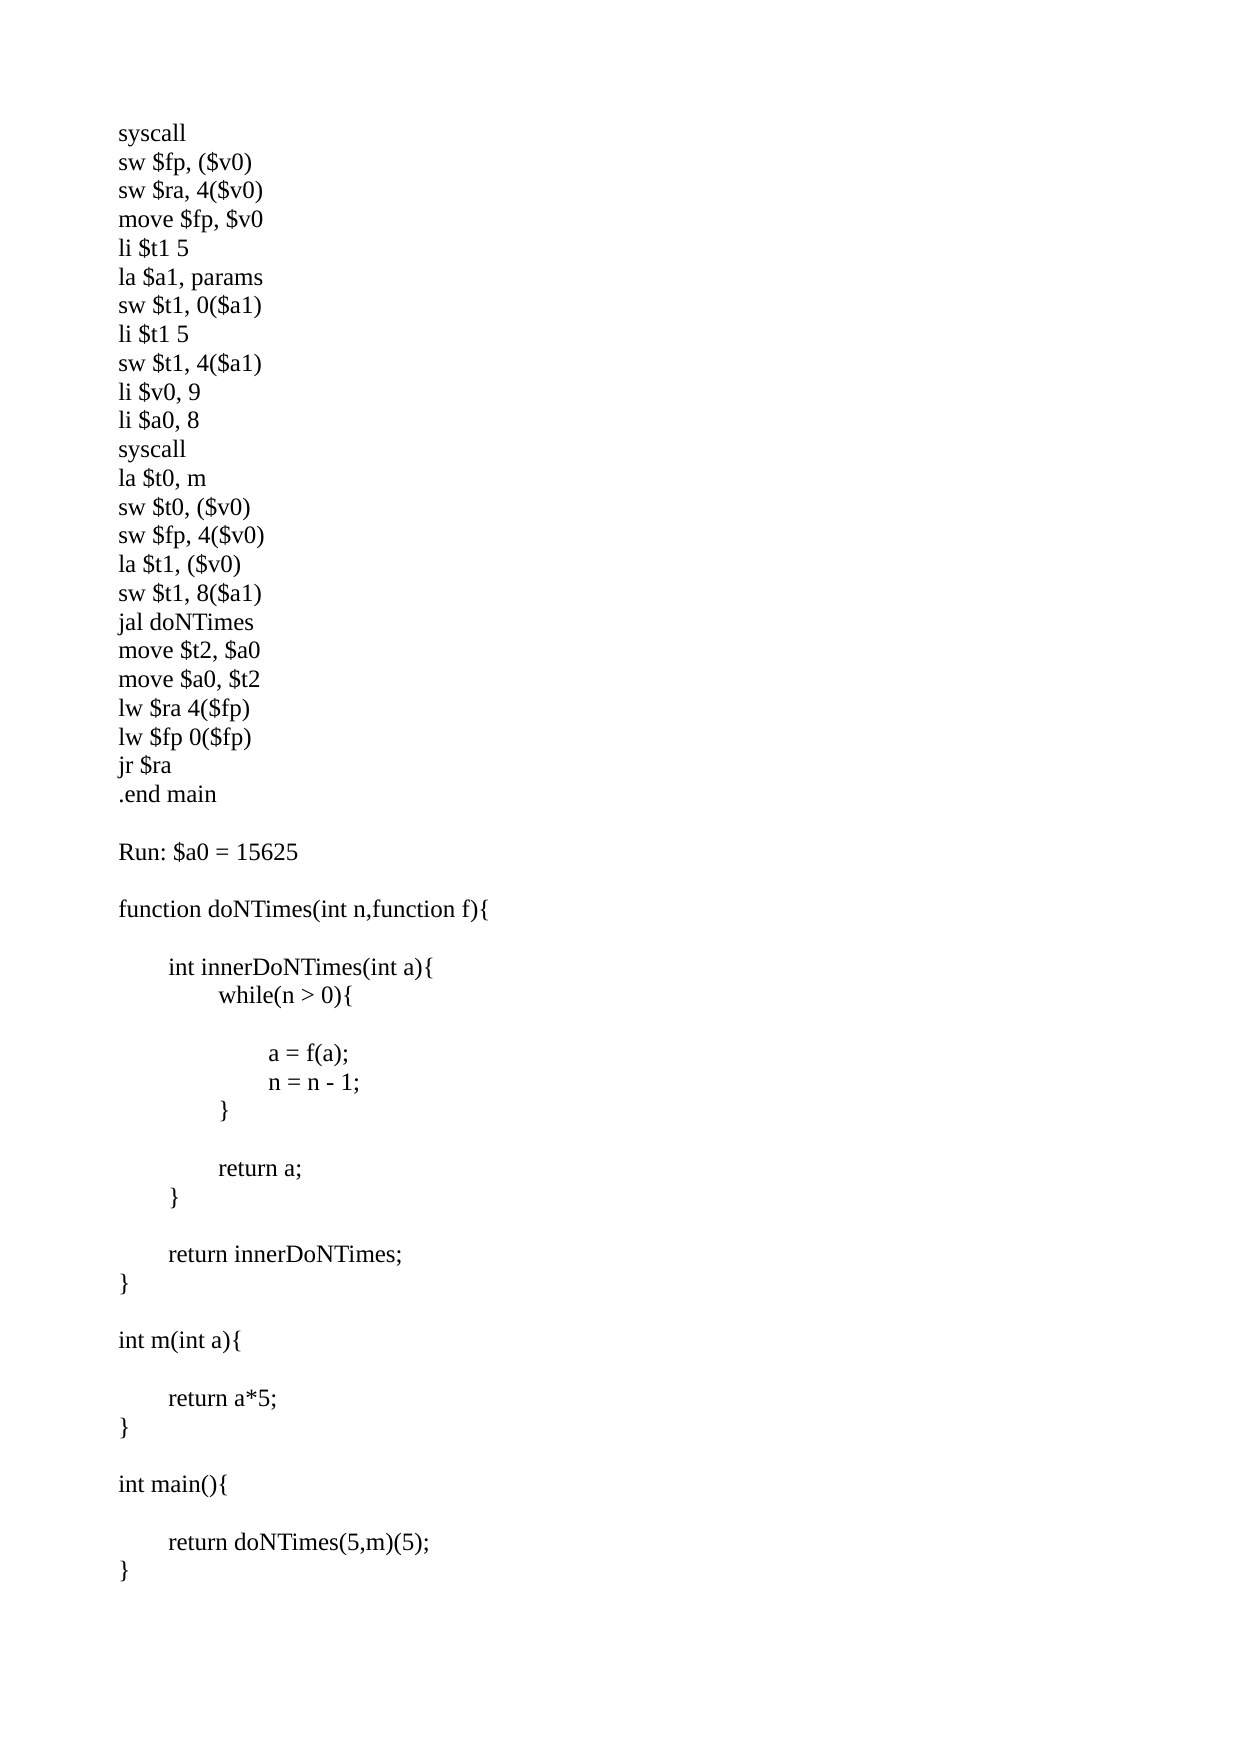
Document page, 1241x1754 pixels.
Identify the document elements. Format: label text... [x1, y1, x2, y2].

text la $t1, ($v0) [118, 549, 1122, 578]
text return a; [118, 1153, 1122, 1182]
text li $a0, 8 [118, 406, 1122, 434]
text return doNTimes(5,m)(5); [118, 1527, 1122, 1556]
text sw $t0, ($v0) [118, 492, 1122, 521]
text n = n - 1; [118, 1067, 1122, 1096]
text move $fp, $v0 [118, 204, 1122, 233]
text li $t1 5 [118, 319, 1122, 348]
text jal doNTimes [118, 607, 1122, 636]
text } [118, 1182, 1122, 1211]
text la $a1, params [118, 262, 1122, 291]
text function doNTimes(int n,function f){ [118, 894, 1122, 923]
text } [118, 1096, 1122, 1124]
text sw $t1, 0($a1) [118, 291, 1122, 319]
text Run: $a0 = 15625 [118, 837, 1122, 866]
text sw $fp, ($v0) [118, 147, 1122, 176]
text lw $fp 0($fp) [118, 722, 1122, 751]
text sw $fp, 4($v0) [118, 521, 1122, 549]
text syscall [118, 434, 1122, 463]
text sw $t1, 8($a1) [118, 578, 1122, 607]
text return a*5; [118, 1383, 1122, 1412]
text syscall [118, 118, 1122, 147]
text int m(int a){ [118, 1326, 1122, 1354]
text while(n > 0){ [118, 981, 1122, 1009]
text li $v0, 9 [118, 377, 1122, 406]
text move $a0, $t2 [118, 664, 1122, 693]
text jr $ra [118, 751, 1122, 779]
text int innerDoNTimes(int a){ [118, 952, 1122, 981]
text return innerDoNTimes; [118, 1239, 1122, 1268]
text lw $ra 4($fp) [118, 693, 1122, 722]
text sw $t1, 4($a1) [118, 348, 1122, 377]
text } [118, 1268, 1122, 1297]
text .end main [118, 779, 1122, 808]
text a = f(a); [118, 1038, 1122, 1067]
text int main(){ [118, 1469, 1122, 1498]
text } [118, 1556, 1122, 1584]
text sw $ra, 4($v0) [118, 176, 1122, 204]
text li $t1 5 [118, 233, 1122, 262]
text move $t2, $a0 [118, 636, 1122, 664]
text } [118, 1412, 1122, 1441]
text la $t0, m [118, 463, 1122, 492]
